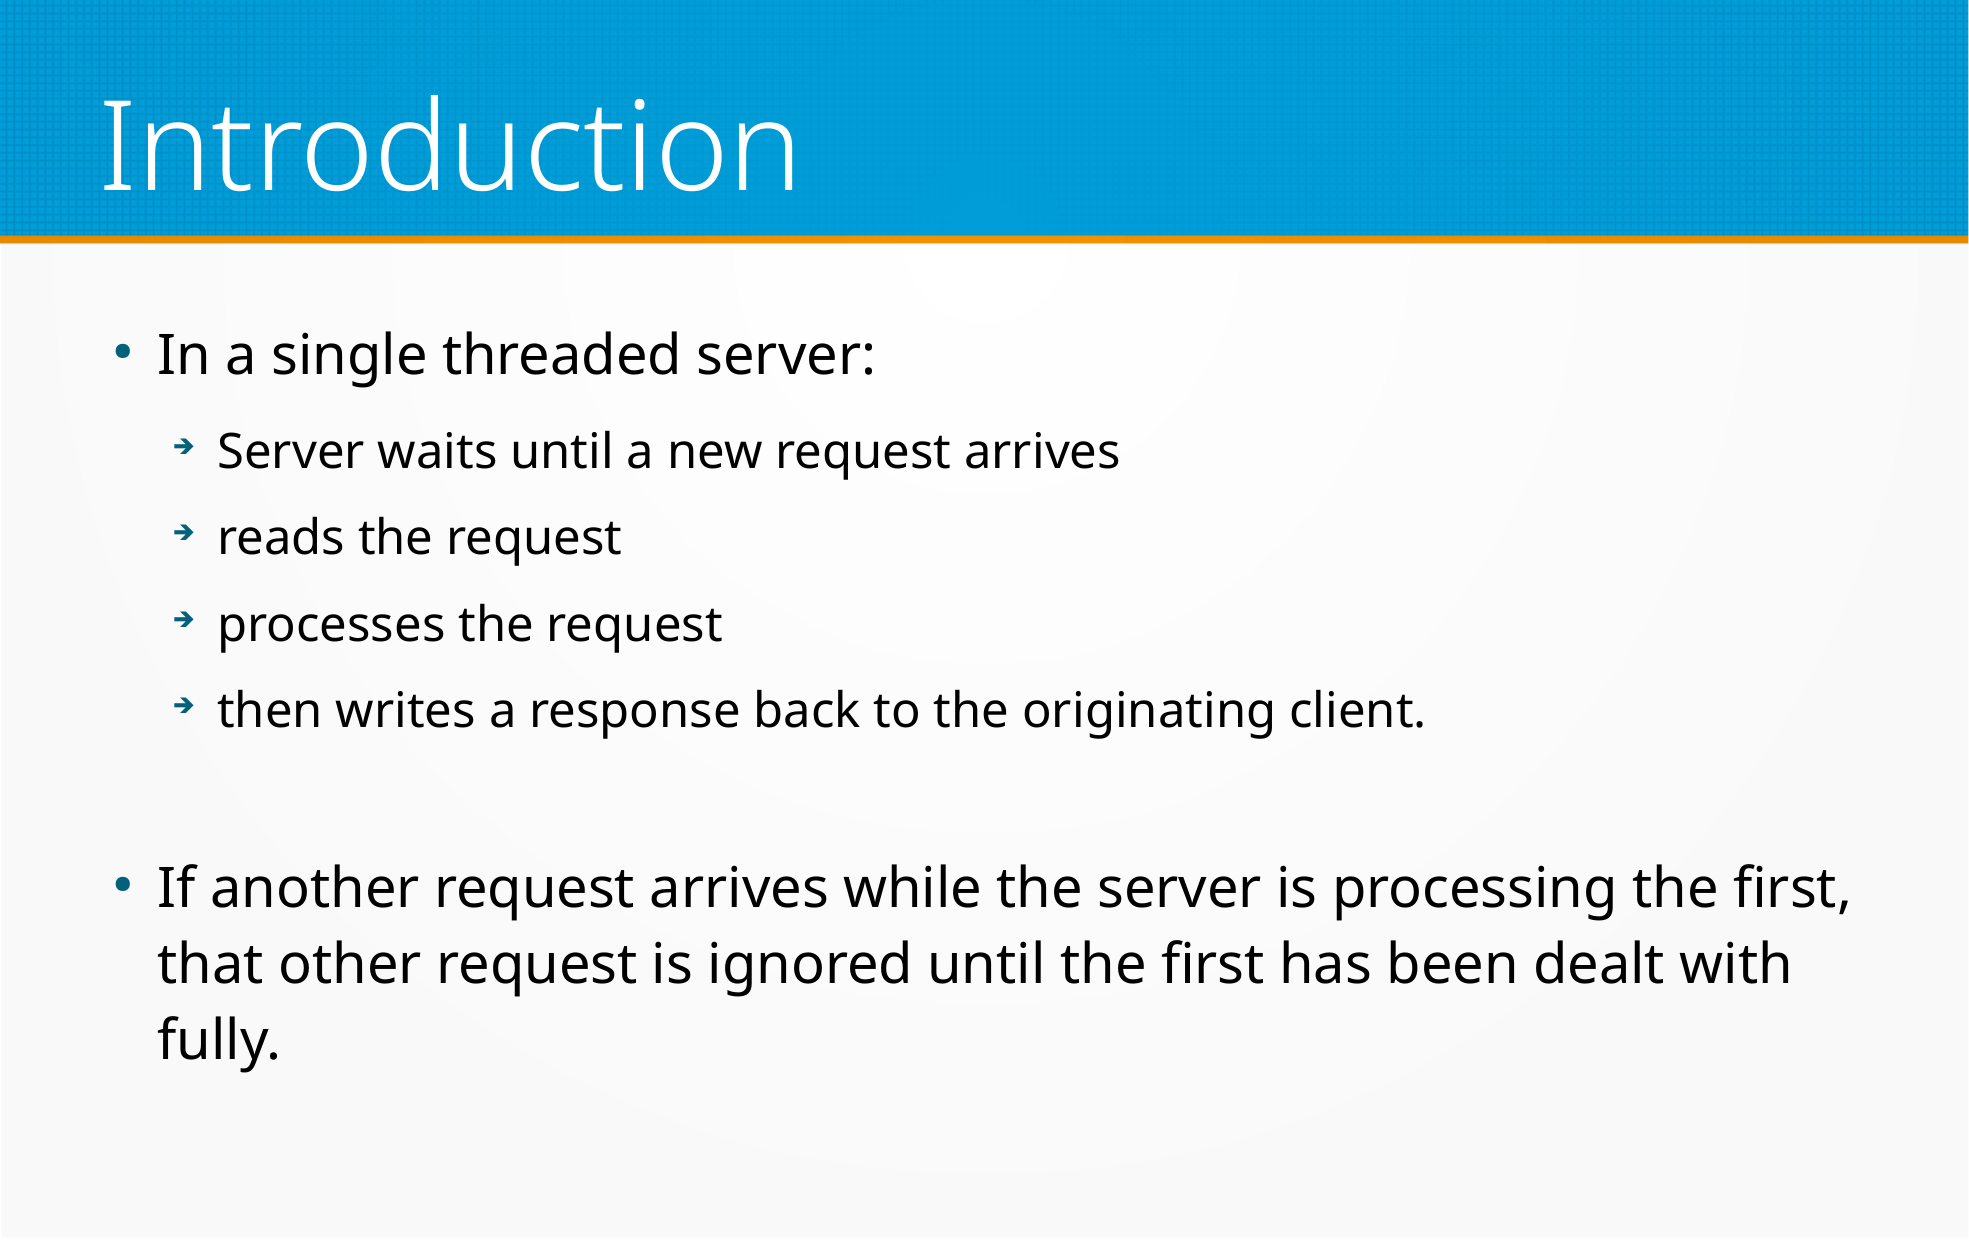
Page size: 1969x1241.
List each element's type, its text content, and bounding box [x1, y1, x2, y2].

title Introduction [98, 19, 1870, 227]
picture [0, 236, 1969, 1241]
list In a single threaded server: Server waits until a new request arrives reads the request processes the request then writes a response back to the originating client. If another request arrives while the server is processing the first, that other request is ignored until the first has been dealt with fully. [98, 315, 1861, 1081]
